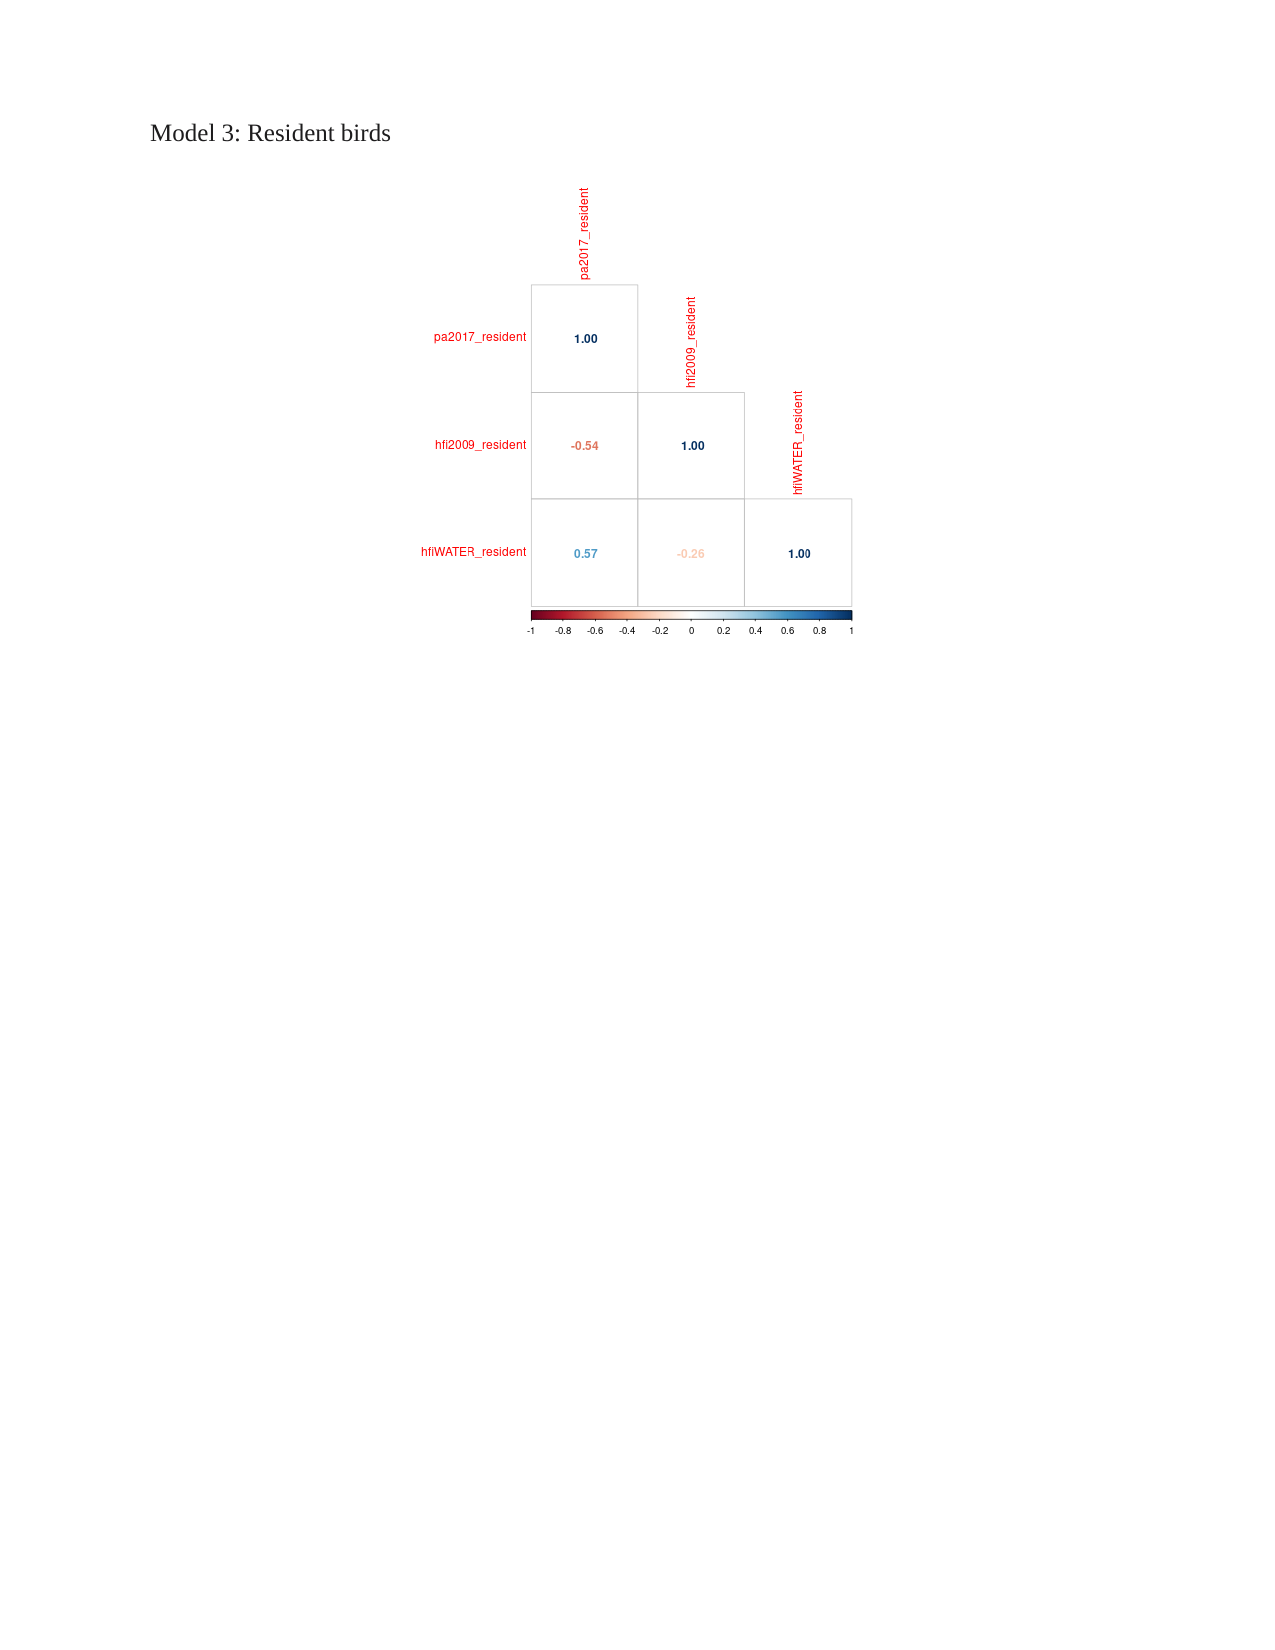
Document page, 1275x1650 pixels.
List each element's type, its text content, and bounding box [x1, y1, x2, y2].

picture [401, 174, 874, 647]
text Model 3: Resident birds [150, 118, 1125, 147]
